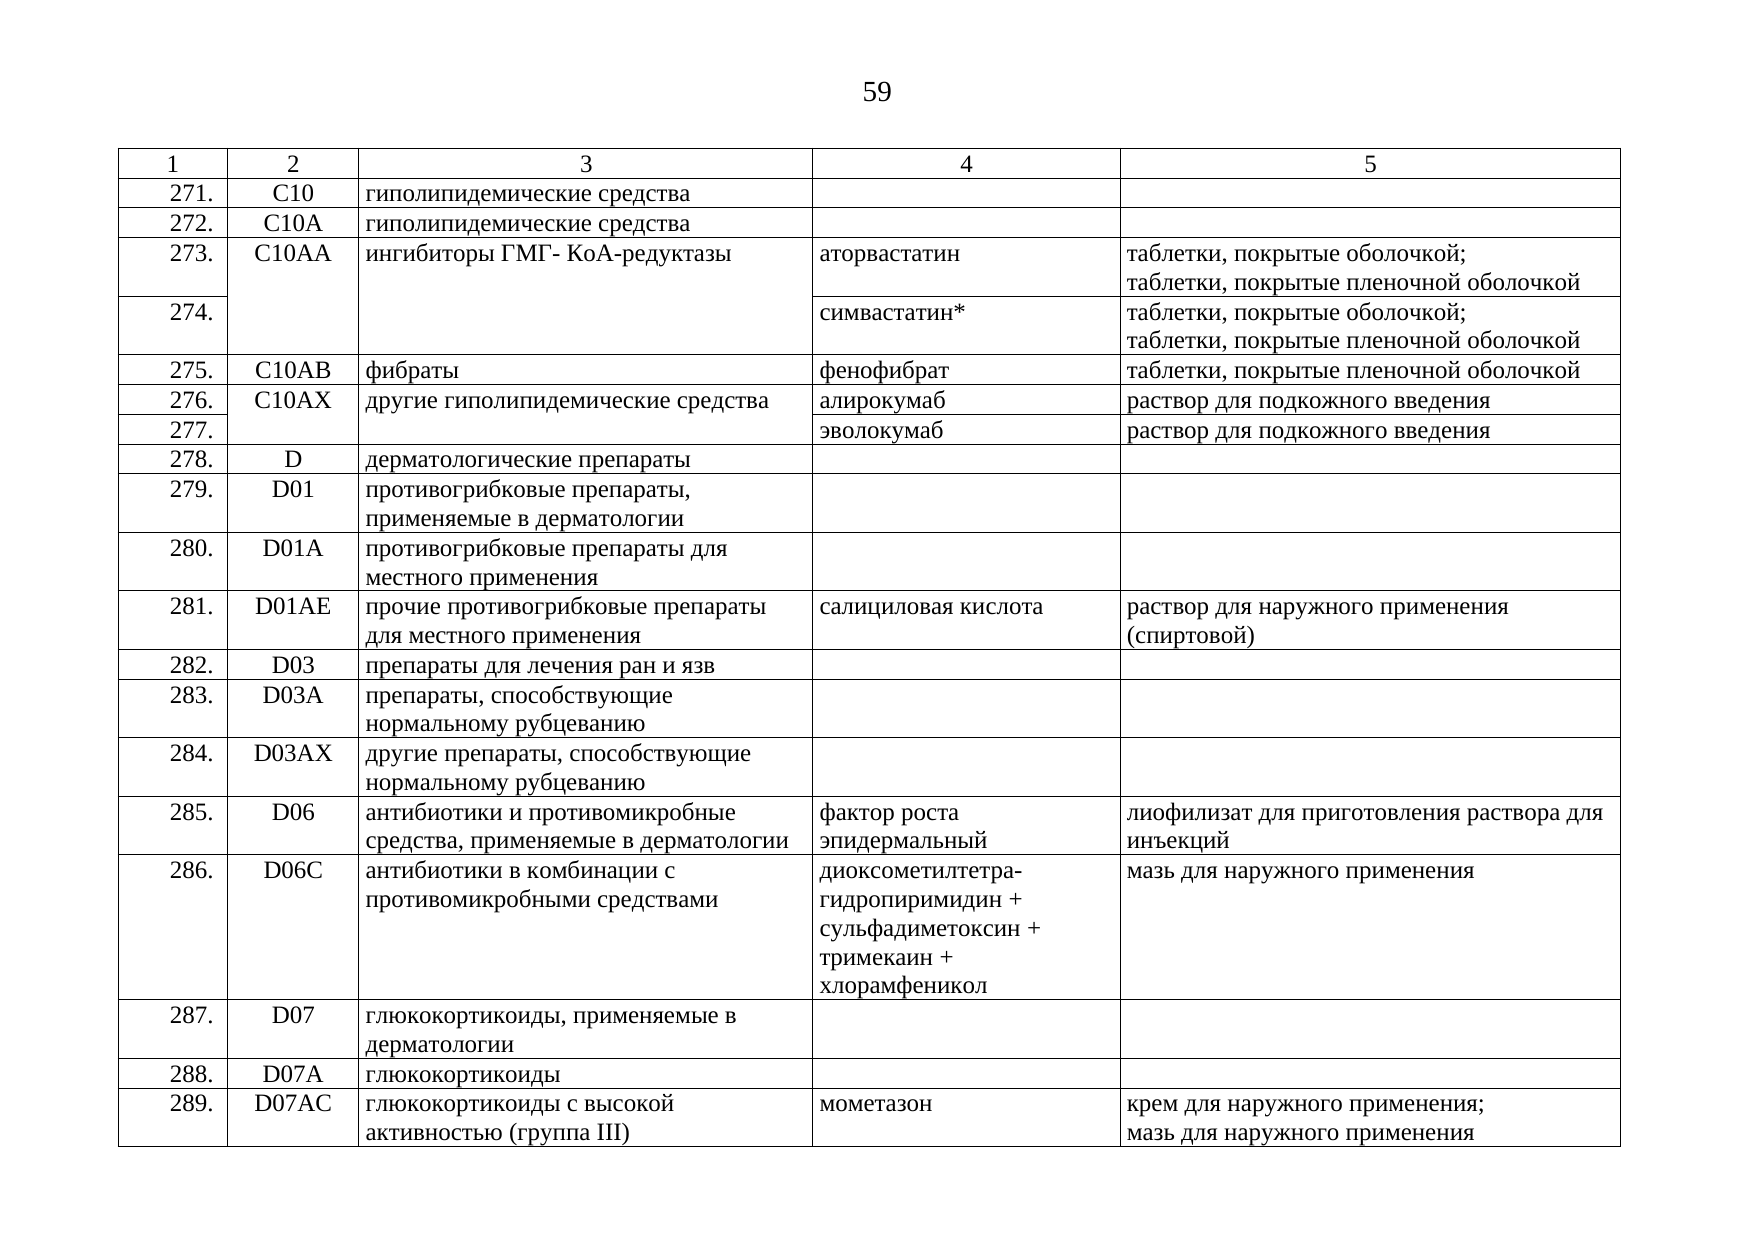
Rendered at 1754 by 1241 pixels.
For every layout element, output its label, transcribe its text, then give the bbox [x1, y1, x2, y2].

table_cell противогрибковые препараты для местного применения [359, 533, 812, 590]
table_header 1 [119, 149, 227, 177]
table_cell препараты, способствующие нормальному рубцеванию [359, 680, 812, 737]
table_cell препараты для лечения ран и язв [359, 650, 812, 679]
table_cell [119, 355, 227, 384]
table_cell противогрибковые препараты, применяемые в дерматологии [359, 474, 812, 532]
table_cell [1121, 445, 1620, 473]
table_cell салициловая кислота [813, 591, 1120, 649]
table_cell D01 [228, 474, 358, 532]
table_cell [1121, 738, 1620, 796]
table_header 2 [228, 149, 358, 177]
table_cell [119, 650, 227, 679]
table_cell [119, 474, 227, 532]
table_cell антибиотики и противомикробные средства, применяемые в дерматологии [359, 797, 812, 854]
table_cell глюкокортикоиды [359, 1059, 812, 1087]
table_cell диоксометилтетра-гидропиримидин + сульфадиметоксин + тримекаин + хлорамфеникол [813, 855, 1120, 999]
table_cell прочие противогрибковые препараты для местного применения [359, 591, 812, 649]
table_cell [813, 474, 1120, 532]
table_cell фактор роста эпидермальный [813, 797, 1120, 854]
table_cell [119, 385, 227, 414]
table_cell раствор для наружного применения (спиртовой) [1121, 591, 1620, 649]
table_cell [1121, 179, 1620, 207]
table_cell [813, 1059, 1120, 1087]
table_cell D07 [228, 1000, 358, 1058]
table_cell раствор для подкожного введения [1121, 385, 1620, 414]
table_cell [813, 533, 1120, 590]
table_cell [119, 445, 227, 473]
table_cell [119, 297, 227, 354]
table_cell [813, 1000, 1120, 1058]
table_cell C10A [228, 208, 358, 237]
table_cell D03А [228, 680, 358, 737]
table_cell другие препараты, способствующие нормальному рубцеванию [359, 738, 812, 796]
table_cell [119, 179, 227, 207]
table_cell C10AX [228, 385, 358, 414]
table_cell фибраты [359, 355, 812, 384]
table_cell [119, 1089, 227, 1146]
table_cell [228, 296, 358, 354]
table_cell [813, 179, 1120, 207]
table_cell [813, 680, 1120, 737]
table_cell [359, 414, 812, 443]
table_cell D01A [228, 533, 358, 590]
table_cell D06C [228, 855, 358, 999]
table_cell гиполипидемические средства [359, 208, 812, 237]
table_cell крем для наружного применения; мазь для наружного применения [1121, 1089, 1620, 1146]
table_header 3 [359, 149, 812, 177]
table_cell [813, 650, 1120, 679]
table_cell [119, 1059, 227, 1087]
table_cell [119, 208, 227, 237]
table_cell D01AE [228, 591, 358, 649]
table_cell дерматологические препараты [359, 445, 812, 473]
table_cell [119, 415, 227, 443]
table_cell [119, 855, 227, 999]
table_cell [119, 797, 227, 854]
table_cell таблетки, покрытые оболочкой; таблетки, покрытые пленочной оболочкой [1121, 238, 1620, 296]
table_cell глюкокортикоиды, применяемые в дерматологии [359, 1000, 812, 1058]
table_cell симвастатин* [813, 297, 1120, 354]
table_cell D06 [228, 797, 358, 854]
table_cell другие гиполипидемические средства [359, 385, 812, 414]
table_header 4 [813, 149, 1120, 177]
table_cell [1121, 1000, 1620, 1058]
table_cell [119, 533, 227, 590]
table_cell D03 [228, 650, 358, 679]
table_cell ингибиторы ГМГ- КоА-редуктазы [359, 238, 812, 296]
table_cell мазь для наружного применения [1121, 855, 1620, 999]
table_cell [119, 591, 227, 649]
table_cell C10 [228, 179, 358, 207]
table_cell эволокумаб [813, 415, 1120, 443]
table_cell алирокумаб [813, 385, 1120, 414]
table_cell глюкокортикоиды с высокой активностью (группа III) [359, 1089, 812, 1146]
table_cell D07A [228, 1059, 358, 1087]
table_cell антибиотики в комбинации с противомикробными средствами [359, 855, 812, 999]
table_cell D [228, 445, 358, 473]
table_cell [1121, 1059, 1620, 1087]
table_cell [813, 445, 1120, 473]
table_cell [119, 238, 227, 296]
table_cell мометазон [813, 1089, 1120, 1146]
table_cell таблетки, покрытые пленочной оболочкой [1121, 355, 1620, 384]
table_cell [813, 208, 1120, 237]
table_cell лиофилизат для приготовления раствора для инъекций [1121, 797, 1620, 854]
table_header 5 [1121, 149, 1620, 177]
table_cell C10AB [228, 355, 358, 384]
table_cell [1121, 474, 1620, 532]
table_cell [1121, 650, 1620, 679]
table_cell гиполипидемические средства [359, 179, 812, 207]
table_cell [1121, 680, 1620, 737]
table_cell C10AA [228, 238, 358, 296]
table_cell таблетки, покрытые оболочкой; таблетки, покрытые пленочной оболочкой [1121, 297, 1620, 354]
table_cell раствор для подкожного введения [1121, 415, 1620, 443]
table_cell [119, 738, 227, 796]
table_cell аторвастатин [813, 238, 1120, 296]
table_cell [228, 414, 358, 443]
table_cell D07AC [228, 1089, 358, 1146]
table_cell [359, 296, 812, 354]
table_cell [1121, 533, 1620, 590]
table_cell [813, 738, 1120, 796]
table_cell [1121, 208, 1620, 237]
table_cell [119, 1000, 227, 1058]
table_cell [119, 680, 227, 737]
table_cell D03АХ [228, 738, 358, 796]
table_cell фенофибрат [813, 355, 1120, 384]
